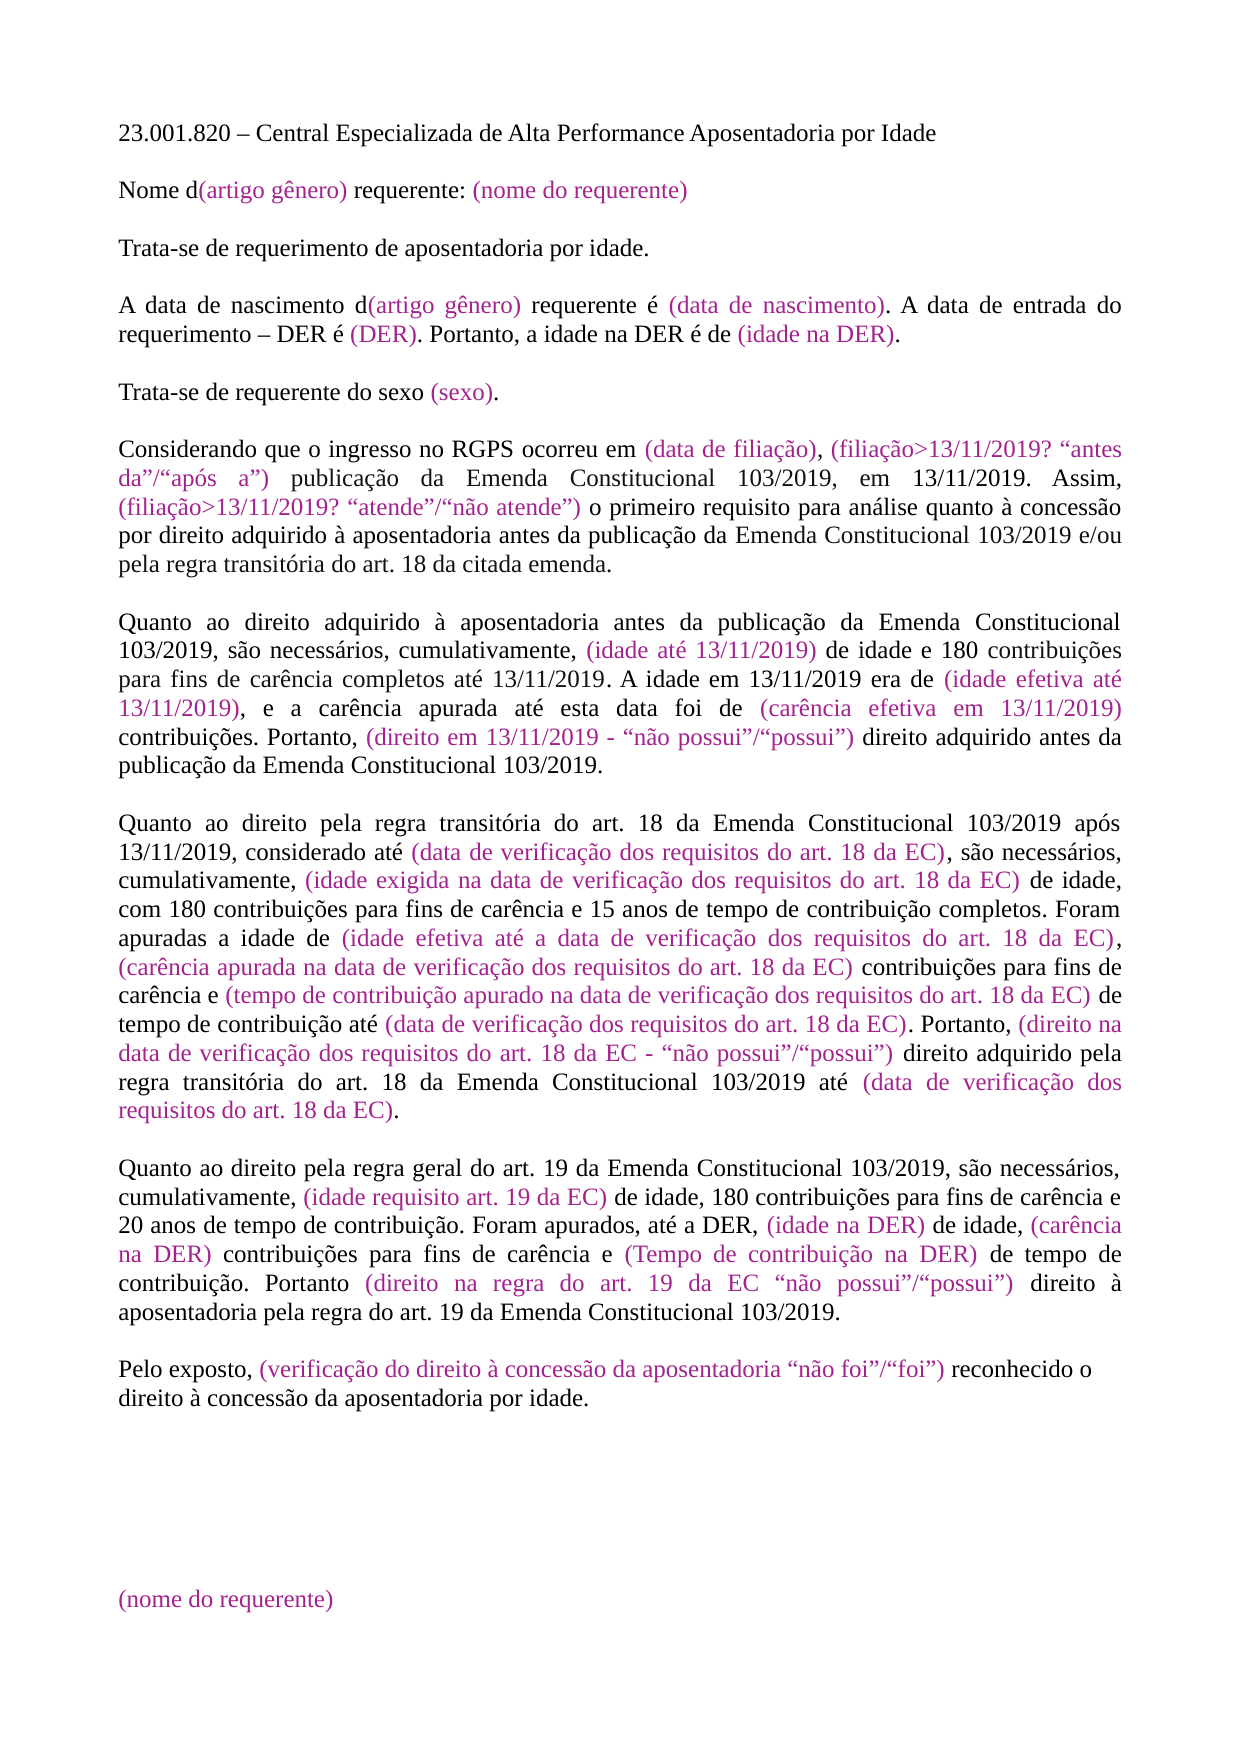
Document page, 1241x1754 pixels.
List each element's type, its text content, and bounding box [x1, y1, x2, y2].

text A data de nascimento d(artigo gênero) requerente é (data de nascimento). A data de entrada do requerimento – DER é (DER). Portanto, a idade na DER é de (idade na DER). [118, 291, 1122, 348]
text Quanto ao direito pela regra transitória do art. 18 da Emenda Constitucional 103/2019 após 13/11/2019, considerado até (data de verificação dos requisitos do art. 18 da EC), são necessários, cumulativamente, (idade exigida na data de verificação dos requisitos do art. 18 da EC) de idade, com 180 contribuições para fins de carência e 15 anos de tempo de contribuição completos. Foram apuradas a idade de (idade efetiva até a data de verificação dos requisitos do art. 18 da EC), (carência apurada na data de verificação dos requisitos do art. 18 da EC) contribuições para fins de carência e (tempo de contribuição apurado na data de verificação dos requisitos do art. 18 da EC) de tempo de contribuição até (data de verificação dos requisitos do art. 18 da EC). Portanto, (direito na data de verificação dos requisitos do art. 18 da EC - “não possui”/“possui”) direito adquirido pela regra transitória do art. 18 da Emenda Constitucional 103/2019 até (data de verificação dos requisitos do art. 18 da EC). [118, 808, 1122, 1124]
text Pelo exposto, (verificação do direito à concessão da aposentadoria “não foi”/“foi”) reconhecido o direito à concessão da aposentadoria por idade. [118, 1354, 1122, 1412]
text Trata-se de requerente do sexo (sexo). [118, 377, 1122, 406]
text Quanto ao direito adquirido à aposentadoria antes da publicação da Emenda Constitucional 103/2019, são necessários, cumulativamente, (idade até 13/11/2019) de idade e 180 contribuições para fins de carência completos até 13/11/2019. A idade em 13/11/2019 era de (idade efetiva até 13/11/2019), e a carência apurada até esta data foi de (carência efetiva em 13/11/2019) contribuições. Portanto, (direito em 13/11/2019 - “não possui”/“possui”) direito adquirido antes da publicação da Emenda Constitucional 103/2019. [118, 607, 1122, 779]
text 23.001.820 – Central Especializada de Alta Performance Aposentadoria por Idade [118, 118, 1122, 147]
text (nome do requerente) [118, 1584, 1122, 1613]
text Considerando que o ingresso no RGPS ocorreu em (data de filiação), (filiação>13/11/2019? “antes da”/“após a”) publicação da Emenda Constitucional 103/2019, em 13/11/2019. Assim, (filiação>13/11/2019? “atende”/“não atende”) o primeiro requisito para análise quanto à concessão por direito adquirido à aposentadoria antes da publicação da Emenda Constitucional 103/2019 e/ou pela regra transitória do art. 18 da citada emenda. [118, 434, 1122, 578]
text Quanto ao direito pela regra geral do art. 19 da Emenda Constitucional 103/2019, são necessários, cumulativamente, (idade requisito art. 19 da EC) de idade, 180 contribuições para fins de carência e 20 anos de tempo de contribuição. Foram apurados, até a DER, (idade na DER) de idade, (carência na DER) contribuições para fins de carência e (Tempo de contribuição na DER) de tempo de contribuição. Portanto (direito na regra do art. 19 da EC “não possui”/“possui”) direito à aposentadoria pela regra do art. 19 da Emenda Constitucional 103/2019. [118, 1153, 1122, 1326]
text Nome d(artigo gênero) requerente: (nome do requerente) [118, 176, 1122, 204]
text Trata-se de requerimento de aposentadoria por idade. [118, 233, 1122, 262]
